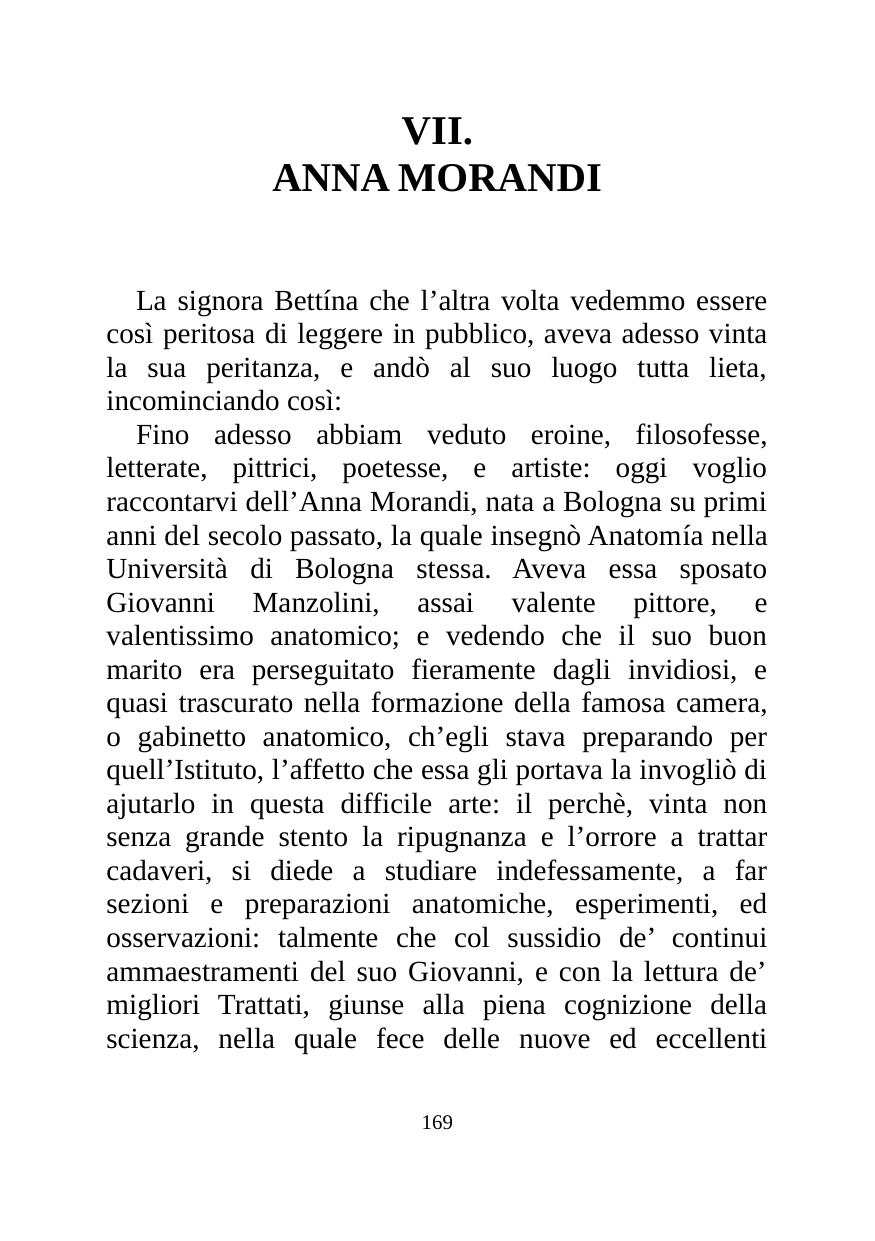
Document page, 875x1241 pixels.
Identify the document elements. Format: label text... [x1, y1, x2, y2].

subtitle VII. Anna Morandi [106, 106, 768, 200]
text Fino adesso abbiam veduto eroine, filosofesse, letterate, pittrici, poetesse, e artiste: oggi voglio raccontarvi dell’Anna Morandi, nata a Bologna su primi anni del secolo passato, la quale insegnò Anatomía nella Università di Bologna stessa. Aveva essa sposato Giovanni Manzolini, assai valente pittore, e valentissimo anatomico; e vedendo che il suo buon marito era perseguitato fieramente dagli invidiosi, e quasi trascurato nella formazione della famosa camera, o gabinetto anatomico, ch’egli stava preparando per quell’Istituto, l’affetto che essa gli portava la invogliò di ajutarlo in questa difficile arte: il perchè, vinta non senza grande stento la ripugnanza e l’orrore a trattar cadaveri, si diede a studiare indefessamente, a far sezioni e preparazioni anatomiche, esperimenti, ed osservazioni: talmente che col sussidio de’ continui ammaestramenti del suo Giovanni, e con la lettura de’ migliori Trattati, giunse alla piena cognizione della scienza, nella quale fece delle nuove ed eccellenti [106, 417, 768, 1054]
text La signora Bettína che l’altra volta vedemmo essere così peritosa di leggere in pubblico, aveva adesso vinta la sua peritanza, e andò al suo luogo tutta lieta, incominciando così: [106, 283, 768, 417]
